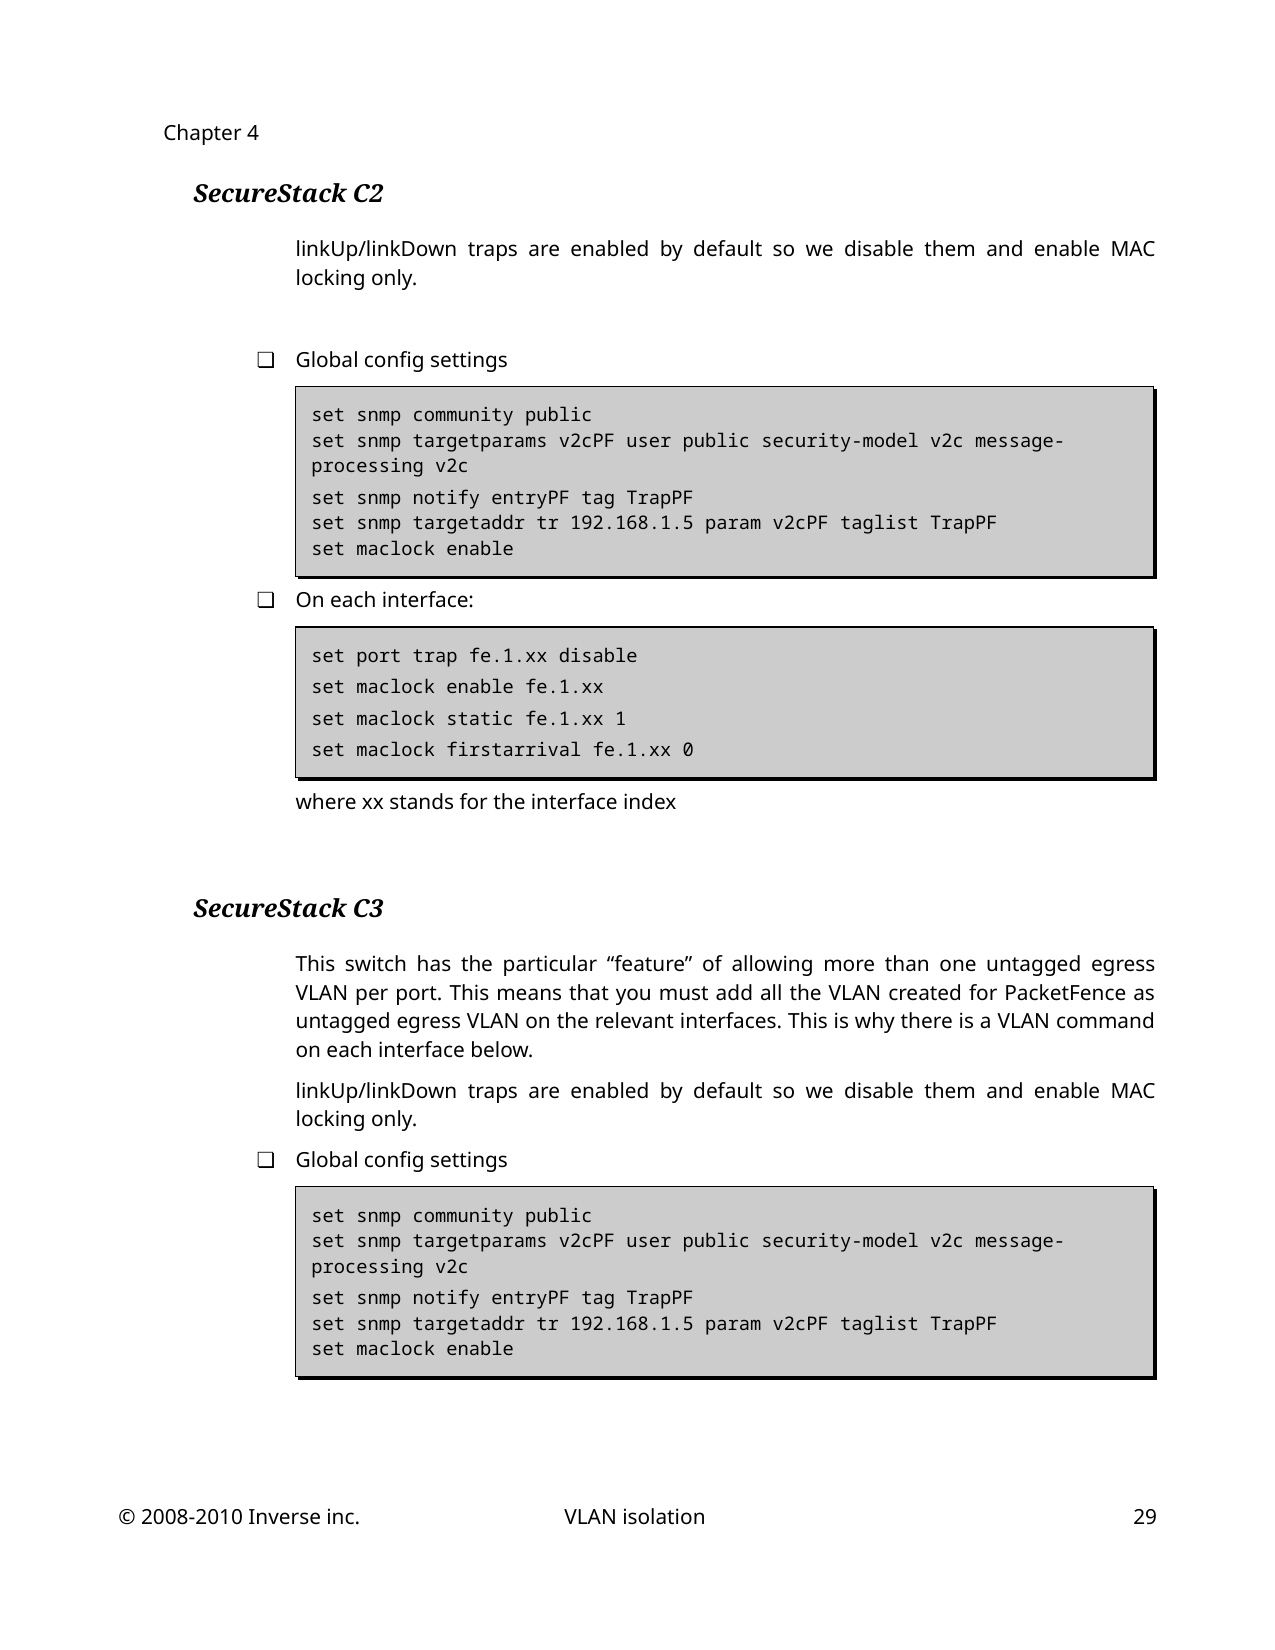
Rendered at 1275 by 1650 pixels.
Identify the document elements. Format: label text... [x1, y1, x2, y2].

text set maclock static fe.1.xx 1 [296, 689, 1153, 721]
text set port trap fe.1.xx disable [296, 628, 1153, 658]
subtitle SecureStack C2 [156, 176, 1157, 210]
text linkUp/linkDown traps are enabled by default so we disable them and enable MAC locking only. [295, 234, 1157, 291]
list ❏ Global config settings [256, 345, 1157, 373]
text set maclock firstarrival fe.1.xx 0 [296, 721, 1153, 777]
text set maclock enable fe.1.xx [296, 658, 1153, 689]
text set snmp notify entryPF tag TrapPF set snmp targetaddr tr 192.168.1.5 param v2cPF taglist TrapPF set maclock enable [296, 1268, 1153, 1376]
list ❏ On each interface: [256, 585, 1157, 614]
text set snmp community public set snmp targetparams v2cPF user public security-model v2c message-processing v2c [296, 1187, 1153, 1268]
text set snmp notify entryPF tag TrapPF set snmp targetaddr tr 192.168.1.5 param v2cPF taglist TrapPF set maclock enable [296, 468, 1153, 576]
text set snmp community public set snmp targetparams v2cPF user public security-model v2c message-processing v2c [296, 387, 1153, 468]
text where xx stands for the interface index [295, 787, 1157, 815]
text linkUp/linkDown traps are enabled by default so we disable them and enable MAC locking only. [295, 1076, 1157, 1133]
list ❏ Global config settings [256, 1145, 1157, 1173]
text This switch has the particular “feature” of allowing more than one untagged egress VLAN per port. This means that you must add all the VLAN created for PacketFence as untagged egress VLAN on the relevant interfaces. This is why there is a VLAN command on each interface below. [295, 949, 1157, 1063]
subtitle SecureStack C3 [156, 891, 1157, 925]
